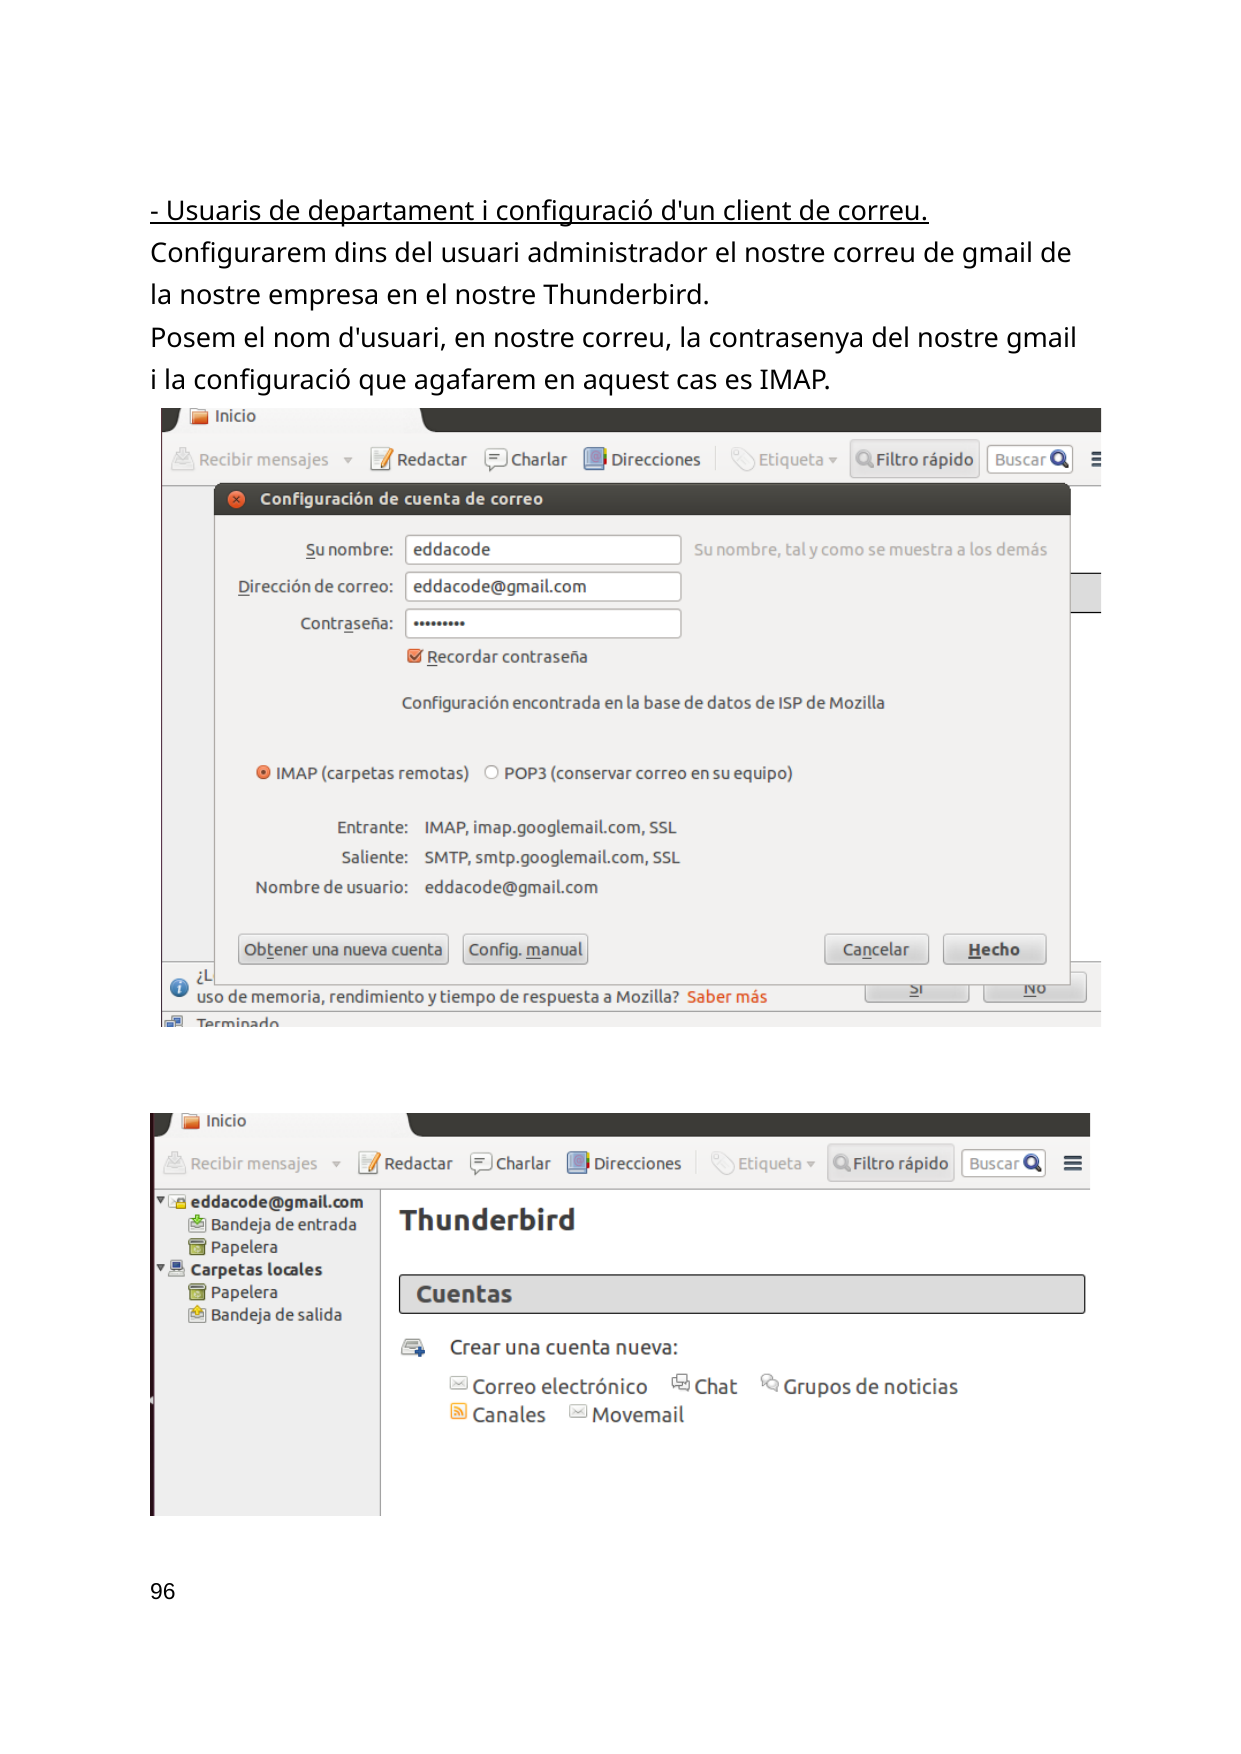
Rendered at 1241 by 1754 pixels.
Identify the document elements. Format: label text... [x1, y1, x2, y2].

picture [161, 408, 1102, 1027]
list - Usuaris de departament i configuració d'un client de correu. [150, 191, 1090, 228]
picture [150, 1113, 1091, 1516]
list Posem el nom d'usuari, en nostre correu, la contrasenya del nostre gmail i la configuració que agafarem en aquest cas es IMAP. [150, 318, 1090, 397]
list Configurarem dins del usuari administrador el nostre correu de gmail de la nostre empresa en el nostre Thunderbird. [150, 233, 1090, 313]
